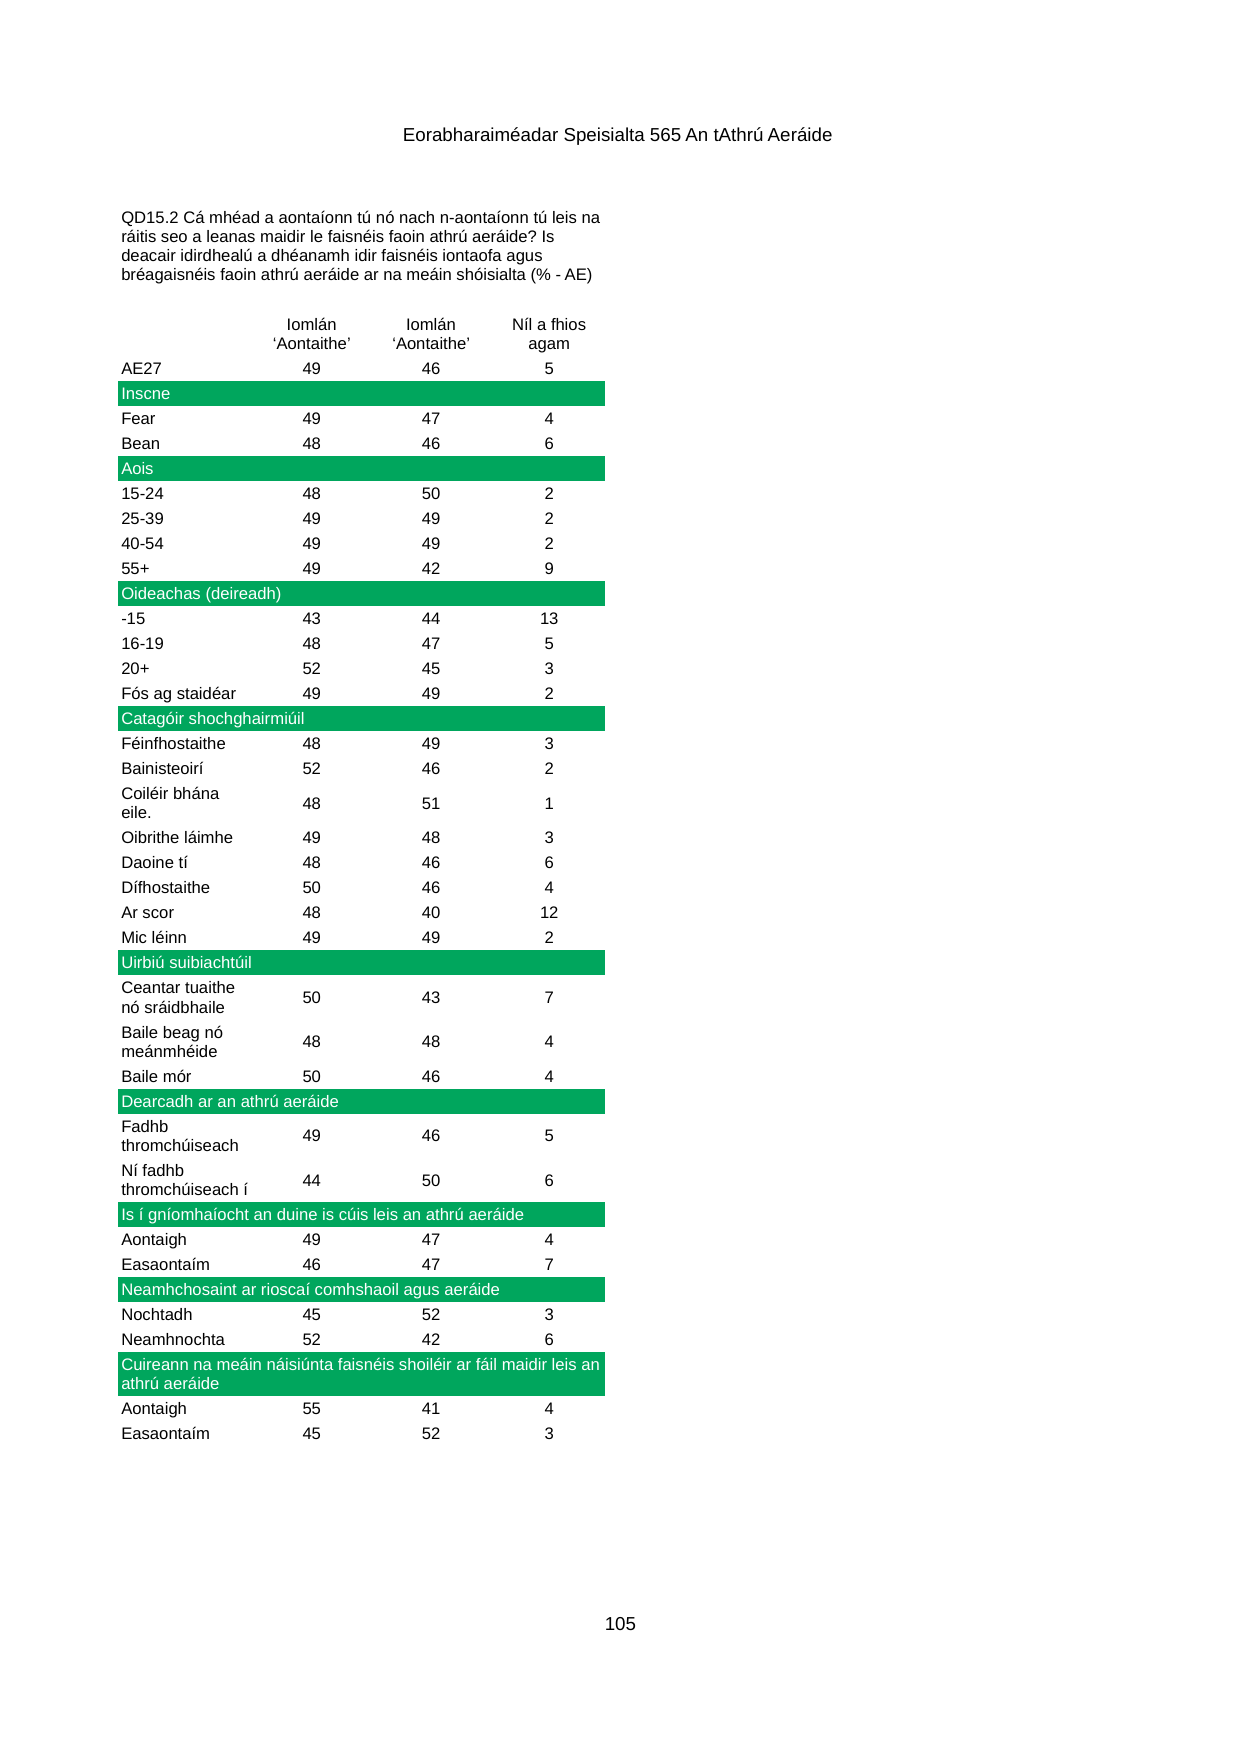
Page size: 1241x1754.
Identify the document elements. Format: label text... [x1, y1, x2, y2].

table_cell 48 [254, 481, 369, 506]
table_cell 48 [254, 900, 369, 925]
table_cell 46 [369, 356, 492, 381]
table_cell 51 [369, 781, 492, 825]
table_cell Ar scor [118, 900, 254, 925]
table_cell AE27 [118, 356, 254, 381]
table_cell 49 [254, 356, 369, 381]
table_cell 3 [493, 825, 605, 850]
table_cell 13 [493, 606, 605, 631]
table_cell 49 [254, 531, 369, 556]
table_cell 7 [493, 975, 605, 1019]
table_cell 52 [254, 656, 369, 681]
table_cell Níl a fhios agam [493, 312, 605, 356]
table_header QD15.2 Cá mhéad a aontaíonn tú nó nach n-aontaíonn tú leis na ráitis seo a leanas maidir le faisnéis faoin athrú aeráide? Is deacair idirdhealú a dhéanamh idir faisnéis iontaofa agus bréagaisnéis faoin athrú aeráide ar na meáin shóisialta (% - AE) [118, 205, 605, 287]
table_cell Neamhchosaint ar rioscaí comhshaoil agus aeráide [118, 1277, 605, 1302]
table_cell Is í gníomhaíocht an duine is cúis leis an athrú aeráide [118, 1202, 605, 1227]
table_cell 49 [369, 506, 492, 531]
table_cell 40-54 [118, 531, 254, 556]
table_cell Inscne [118, 381, 605, 406]
table_cell 16-19 [118, 631, 254, 656]
table_cell 4 [493, 1020, 605, 1064]
table_cell 46 [369, 431, 492, 456]
table_cell 6 [493, 1158, 605, 1202]
table_cell Aois [118, 456, 605, 481]
table_cell Uirbiú suibiachtúil [118, 950, 605, 975]
table_cell 48 [254, 631, 369, 656]
table_cell 47 [369, 1227, 492, 1252]
table_cell 4 [493, 1396, 605, 1421]
table_cell 44 [254, 1158, 369, 1202]
table_cell [493, 287, 605, 312]
table_cell Easaontaím [118, 1421, 254, 1446]
table_cell 47 [369, 406, 492, 431]
table_cell 49 [254, 506, 369, 531]
table_cell 42 [369, 1327, 492, 1352]
table_cell Fós ag staidéar [118, 681, 254, 706]
table_cell 49 [254, 1227, 369, 1252]
table_cell 52 [254, 1327, 369, 1352]
table_cell 48 [254, 1020, 369, 1064]
table_cell Bainisteoirí [118, 756, 254, 781]
table_cell 12 [493, 900, 605, 925]
table_cell 49 [369, 681, 492, 706]
table_cell 50 [254, 875, 369, 900]
table_cell 6 [493, 431, 605, 456]
table_cell 3 [493, 1302, 605, 1327]
table_cell 52 [254, 756, 369, 781]
table_cell Neamhnochta [118, 1327, 254, 1352]
table_cell Fadhb thromchúiseach [118, 1114, 254, 1158]
table_cell 49 [369, 531, 492, 556]
table_cell 46 [369, 1064, 492, 1089]
table_cell Daoine tí [118, 850, 254, 875]
table_cell 55 [254, 1396, 369, 1421]
table_cell Aontaigh [118, 1227, 254, 1252]
table_cell Bean [118, 431, 254, 456]
table_cell 49 [254, 556, 369, 581]
table_cell 49 [254, 925, 369, 950]
table_cell 2 [493, 506, 605, 531]
table_cell Oideachas (deireadh) [118, 581, 605, 606]
table_cell 2 [493, 531, 605, 556]
table_cell 47 [369, 631, 492, 656]
table_cell 4 [493, 1064, 605, 1089]
table_cell 50 [369, 481, 492, 506]
table_cell 45 [369, 656, 492, 681]
table_cell 5 [493, 1114, 605, 1158]
table_cell 48 [369, 825, 492, 850]
table_cell 46 [369, 1114, 492, 1158]
table_cell 5 [493, 356, 605, 381]
table_cell 20+ [118, 656, 254, 681]
table_cell 55+ [118, 556, 254, 581]
table_cell 41 [369, 1396, 492, 1421]
table_cell 49 [369, 731, 492, 756]
table_cell [118, 312, 254, 356]
table_cell 15-24 [118, 481, 254, 506]
table_cell 47 [369, 1252, 492, 1277]
table_cell Mic léinn [118, 925, 254, 950]
table_cell 50 [369, 1158, 492, 1202]
table_cell -15 [118, 606, 254, 631]
table_cell 3 [493, 731, 605, 756]
table_cell 43 [369, 975, 492, 1019]
table_cell Oibrithe láimhe [118, 825, 254, 850]
table_cell Iomlán ‘Aontaithe’ [369, 312, 492, 356]
table_cell Iomlán ‘Aontaithe’ [254, 312, 369, 356]
table_cell 48 [254, 781, 369, 825]
table_cell Dearcadh ar an athrú aeráide [118, 1089, 605, 1114]
table_cell 49 [254, 825, 369, 850]
table_cell 49 [254, 406, 369, 431]
table_cell 2 [493, 756, 605, 781]
table_cell 48 [369, 1020, 492, 1064]
table_cell 50 [254, 1064, 369, 1089]
table_cell 1 [493, 781, 605, 825]
table_cell 3 [493, 1421, 605, 1446]
table_cell 48 [254, 731, 369, 756]
table_cell 6 [493, 850, 605, 875]
table_cell 49 [254, 1114, 369, 1158]
table_cell Dífhostaithe [118, 875, 254, 900]
table_cell Fear [118, 406, 254, 431]
table_cell 46 [369, 850, 492, 875]
table_cell 2 [493, 481, 605, 506]
table_cell Ceantar tuaithe nó sráidbhaile [118, 975, 254, 1019]
table_cell [118, 287, 254, 312]
table_cell 48 [254, 850, 369, 875]
table_cell Coiléir bhána eile. [118, 781, 254, 825]
table_cell [369, 287, 492, 312]
table_cell Féinfhostaithe [118, 731, 254, 756]
table_cell 52 [369, 1421, 492, 1446]
table_cell 49 [254, 681, 369, 706]
table_cell 48 [254, 431, 369, 456]
table_cell 5 [493, 631, 605, 656]
table_cell 4 [493, 406, 605, 431]
table_cell 25-39 [118, 506, 254, 531]
table_cell Nochtadh [118, 1302, 254, 1327]
table_cell 3 [493, 656, 605, 681]
table_cell 45 [254, 1302, 369, 1327]
table_cell 46 [254, 1252, 369, 1277]
table_cell 50 [254, 975, 369, 1019]
table_cell 4 [493, 875, 605, 900]
table_cell 2 [493, 925, 605, 950]
table_cell Baile mór [118, 1064, 254, 1089]
table_cell 2 [493, 681, 605, 706]
table_cell Catagóir shochghairmiúil [118, 706, 605, 731]
table_cell [254, 287, 369, 312]
table_cell Aontaigh [118, 1396, 254, 1421]
table_cell 6 [493, 1327, 605, 1352]
table_cell 49 [369, 925, 492, 950]
table_cell Ní fadhb thromchúiseach í [118, 1158, 254, 1202]
table_cell 52 [369, 1302, 492, 1327]
table_cell 43 [254, 606, 369, 631]
table_cell 46 [369, 756, 492, 781]
table_cell 44 [369, 606, 492, 631]
table_cell 46 [369, 875, 492, 900]
table_cell 40 [369, 900, 492, 925]
table_cell 45 [254, 1421, 369, 1446]
table_cell 42 [369, 556, 492, 581]
table_cell Cuireann na meáin náisiúnta faisnéis shoiléir ar fáil maidir leis an athrú aeráide [118, 1352, 605, 1396]
table_cell 7 [493, 1252, 605, 1277]
table_cell 9 [493, 556, 605, 581]
table_cell Easaontaím [118, 1252, 254, 1277]
table_cell 4 [493, 1227, 605, 1252]
table_cell Baile beag nó meánmhéide [118, 1020, 254, 1064]
